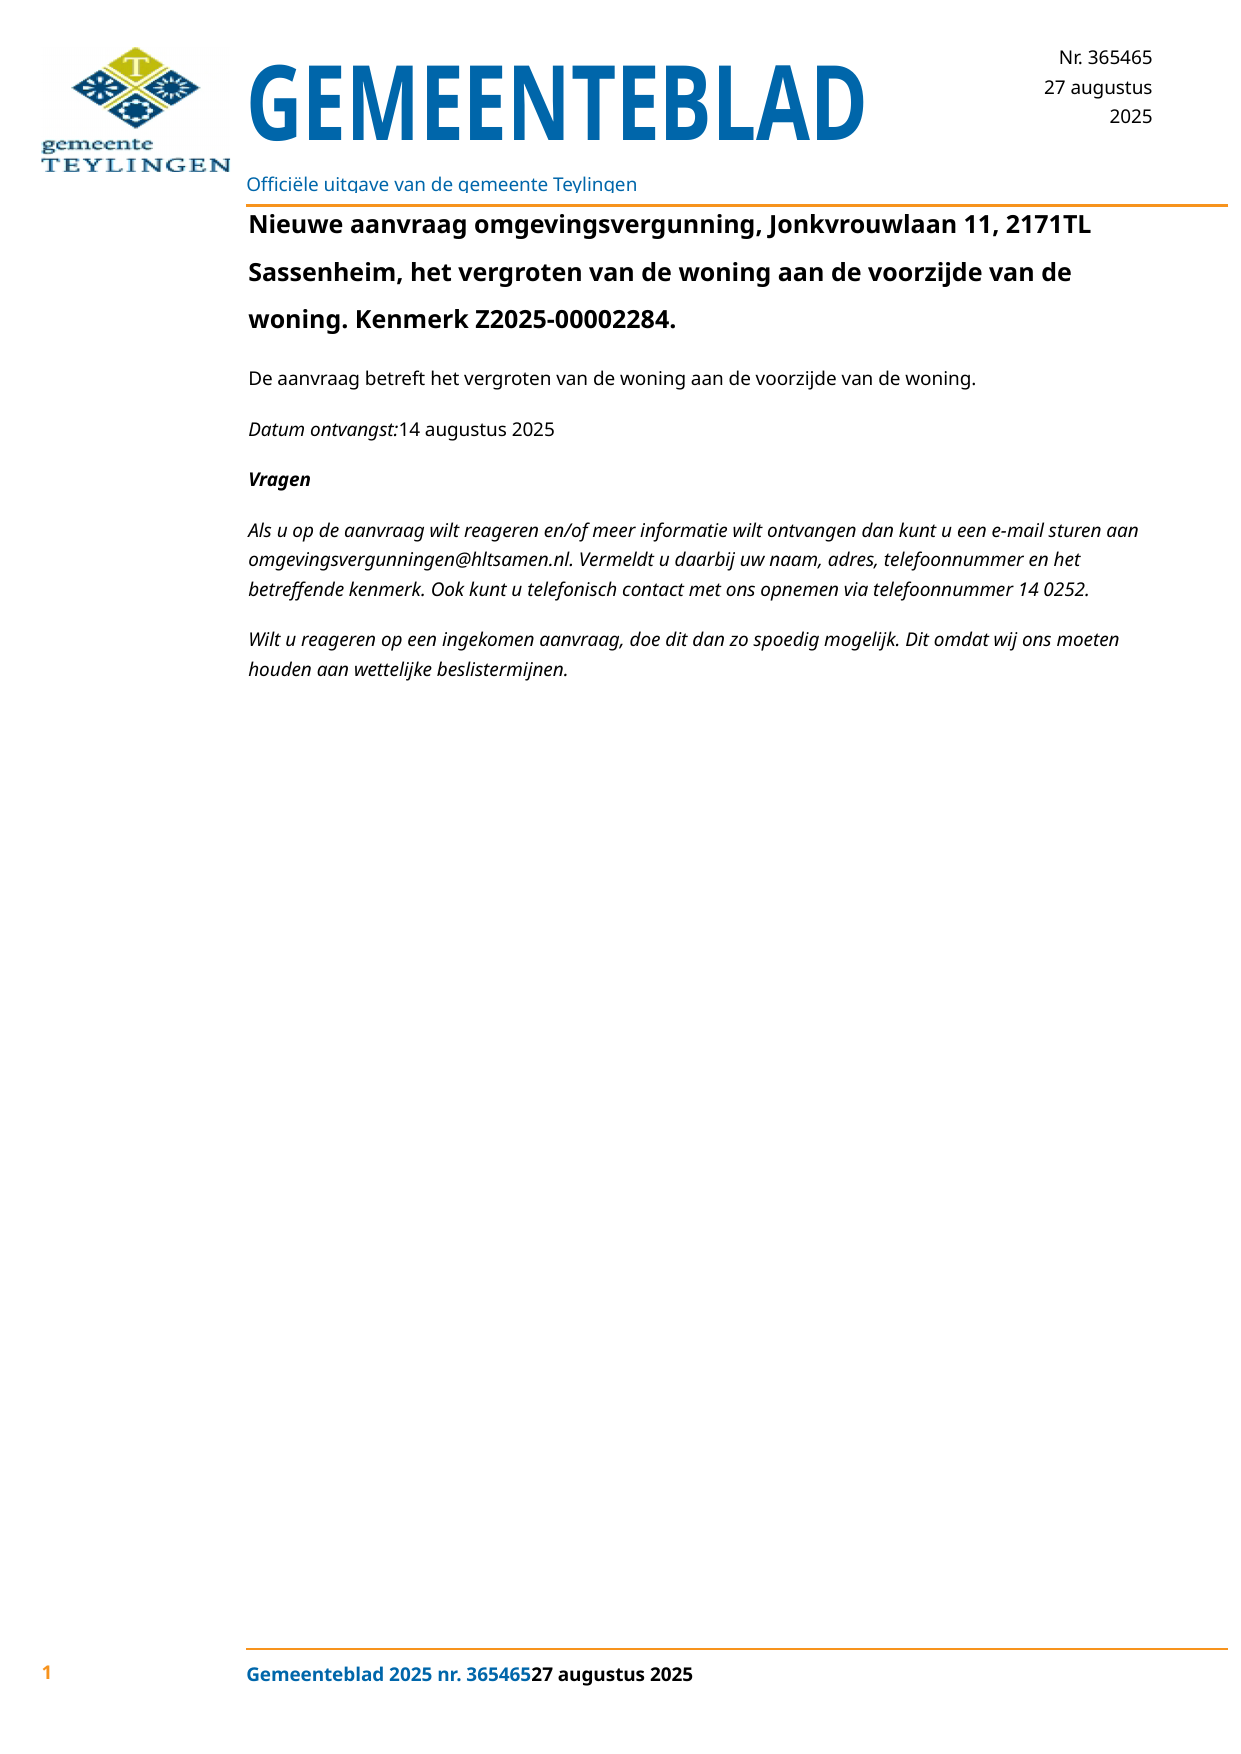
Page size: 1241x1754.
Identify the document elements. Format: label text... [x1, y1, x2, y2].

text De aanvraag betreft het vergroten van de woning aan de voorzijde van de woning. [248, 366, 1152, 391]
text Wilt u reageren op een ingekomen aanvraag, doe dit dan zo spoedig mogelijk. Dit omdat wij ons moeten houden aan wettelijke beslistermijnen. [248, 626, 1152, 682]
text Datum ontvangst:14 augustus 2025 [248, 416, 1152, 442]
text Vragen [248, 466, 1152, 492]
picture [41, 47, 231, 172]
text Nieuwe aanvraag omgevingsvergunning, Jonkvrouwlaan 11, 2171TL Sassenheim, het vergroten van de woning aan de voorzijde van de woning. Kenmerk Z2025-00002284. [248, 207, 1152, 336]
text Als u op de aanvraag wilt reageren en/of meer informatie wilt ontvangen dan kunt u een e-mail sturen aan omgevingsvergunningen@hltsamen.nl. Vermeldt u daarbij uw naam, adres, telefoonnummer en het betreffende kenmerk. Ook kunt u telefonisch contact met ons opnemen via telefoonnummer 14 0252. [248, 517, 1152, 602]
